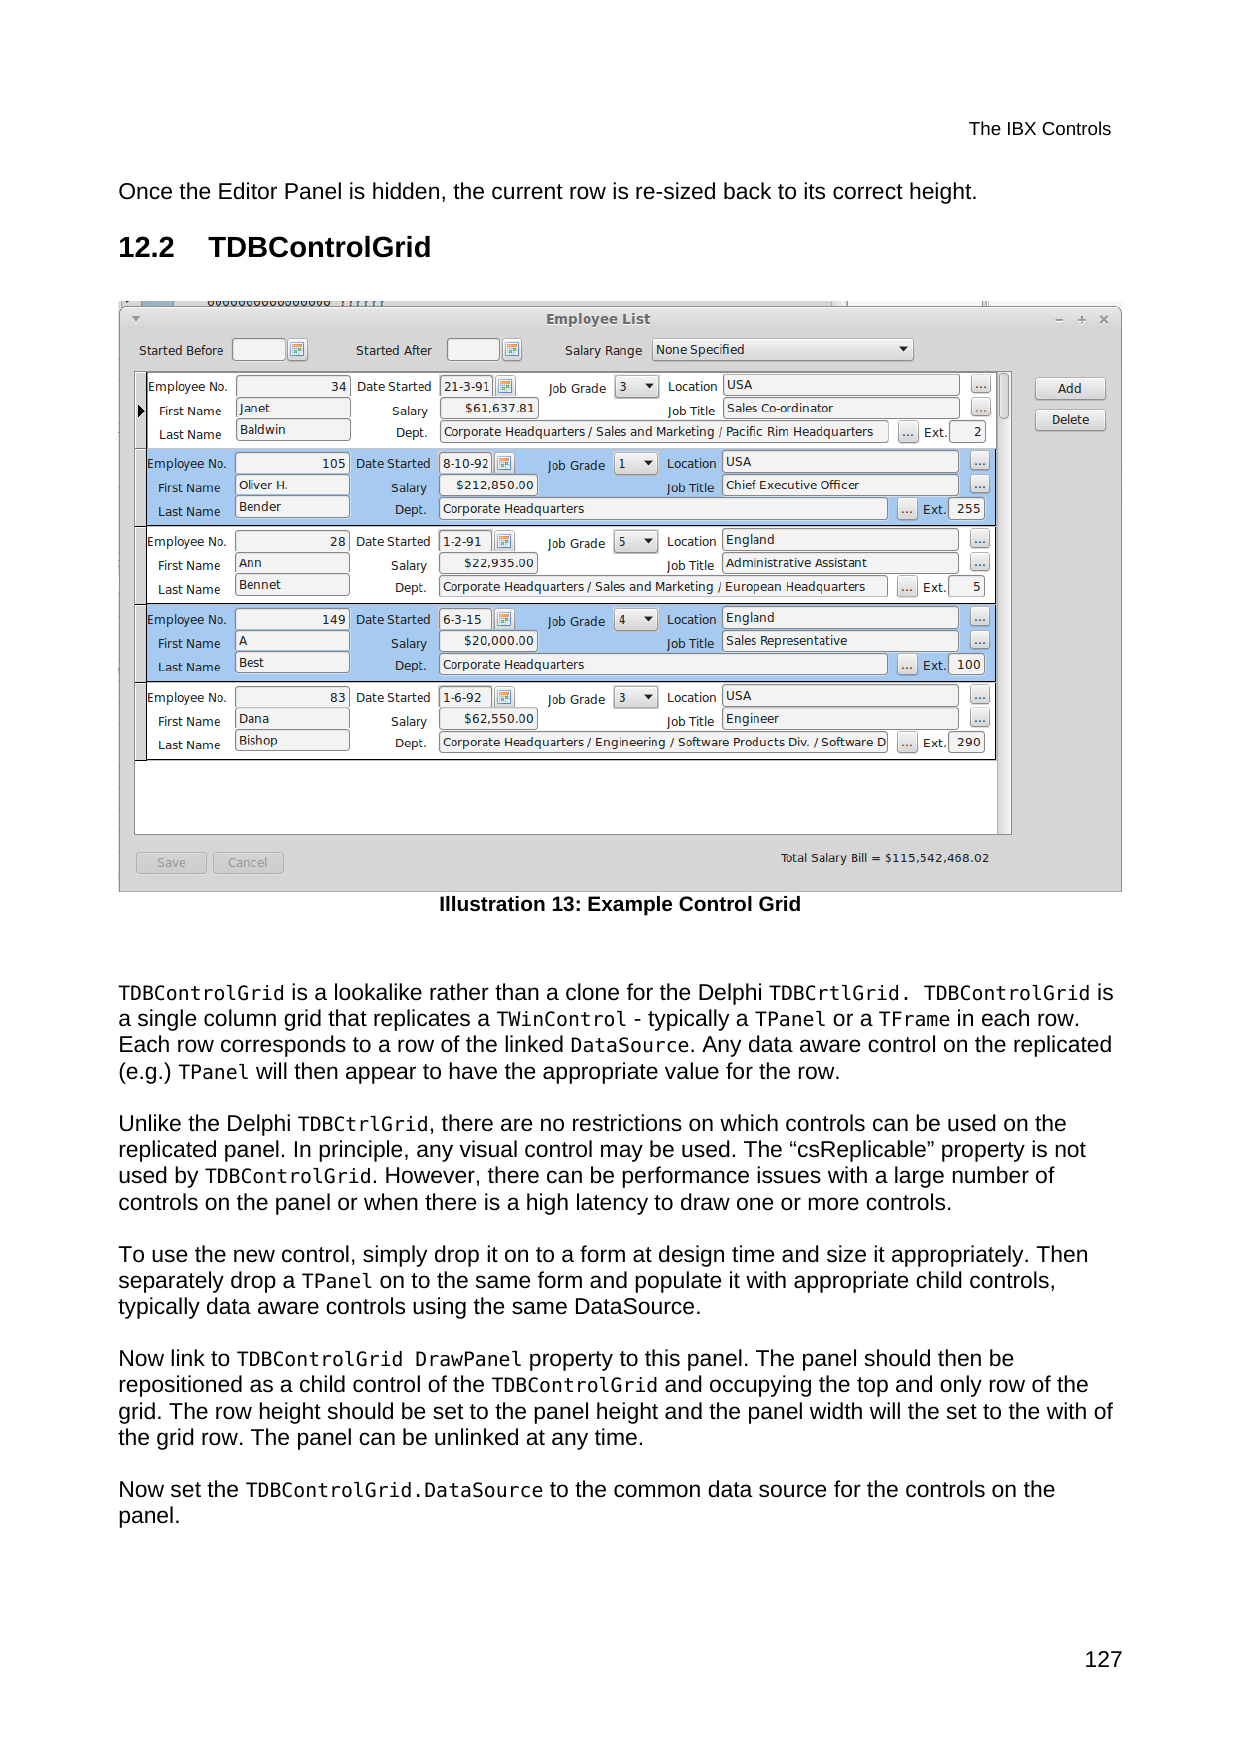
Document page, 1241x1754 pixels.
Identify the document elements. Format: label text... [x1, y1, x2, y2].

text To use the new control, simply drop it on to a form at design time and size it appropriately. Then separately drop a TPanel on to the same form and populate it with appropriate child controls, typically data aware controls using the same DataSource. [118, 1241, 1122, 1319]
text Now link to TDBControlGrid DrawPanel property to this panel. The panel should then be repositioned as a child control of the TDBControlGrid and occupying the top and only row of the grid. The row height should be set to the panel height and the panel width will the set to the with of the grid row. The panel can be unlinked at any time. [118, 1345, 1122, 1451]
picture [118, 301, 1123, 892]
text TDBControlGrid is a lookalike rather than a clone for the Delphi TDBCrtlGrid. TDBControlGrid is a single column grid that replicates a TWinControl - typically a TPanel or a TFrame in each row. Each row corresponds to a row of the linked DataSource. Any data aware control on the replicated (e.g.) TPanel will then appear to have the appropriate value for the row. [118, 979, 1122, 1084]
text Unlike the Delphi TDBCtrlGrid, there are no restrictions on which controls can be used on the replicated panel. In principle, any visual control may be used. The “csReplicable” property is not used by TDBControlGrid. However, there can be performance issues with a large number of controls on the panel or when there is a high latency to draw one or more controls. [118, 1109, 1122, 1215]
text Illustration 13: Example Control Grid [118, 892, 1122, 916]
text Now set the TDBControlGrid.DataSource to the common data source for the controls on the panel. [118, 1476, 1122, 1529]
text Once the Editor Panel is hidden, the current row is re-sized back to its correct height. [118, 178, 1122, 204]
subtitle TDBControlGrid [118, 230, 1122, 263]
